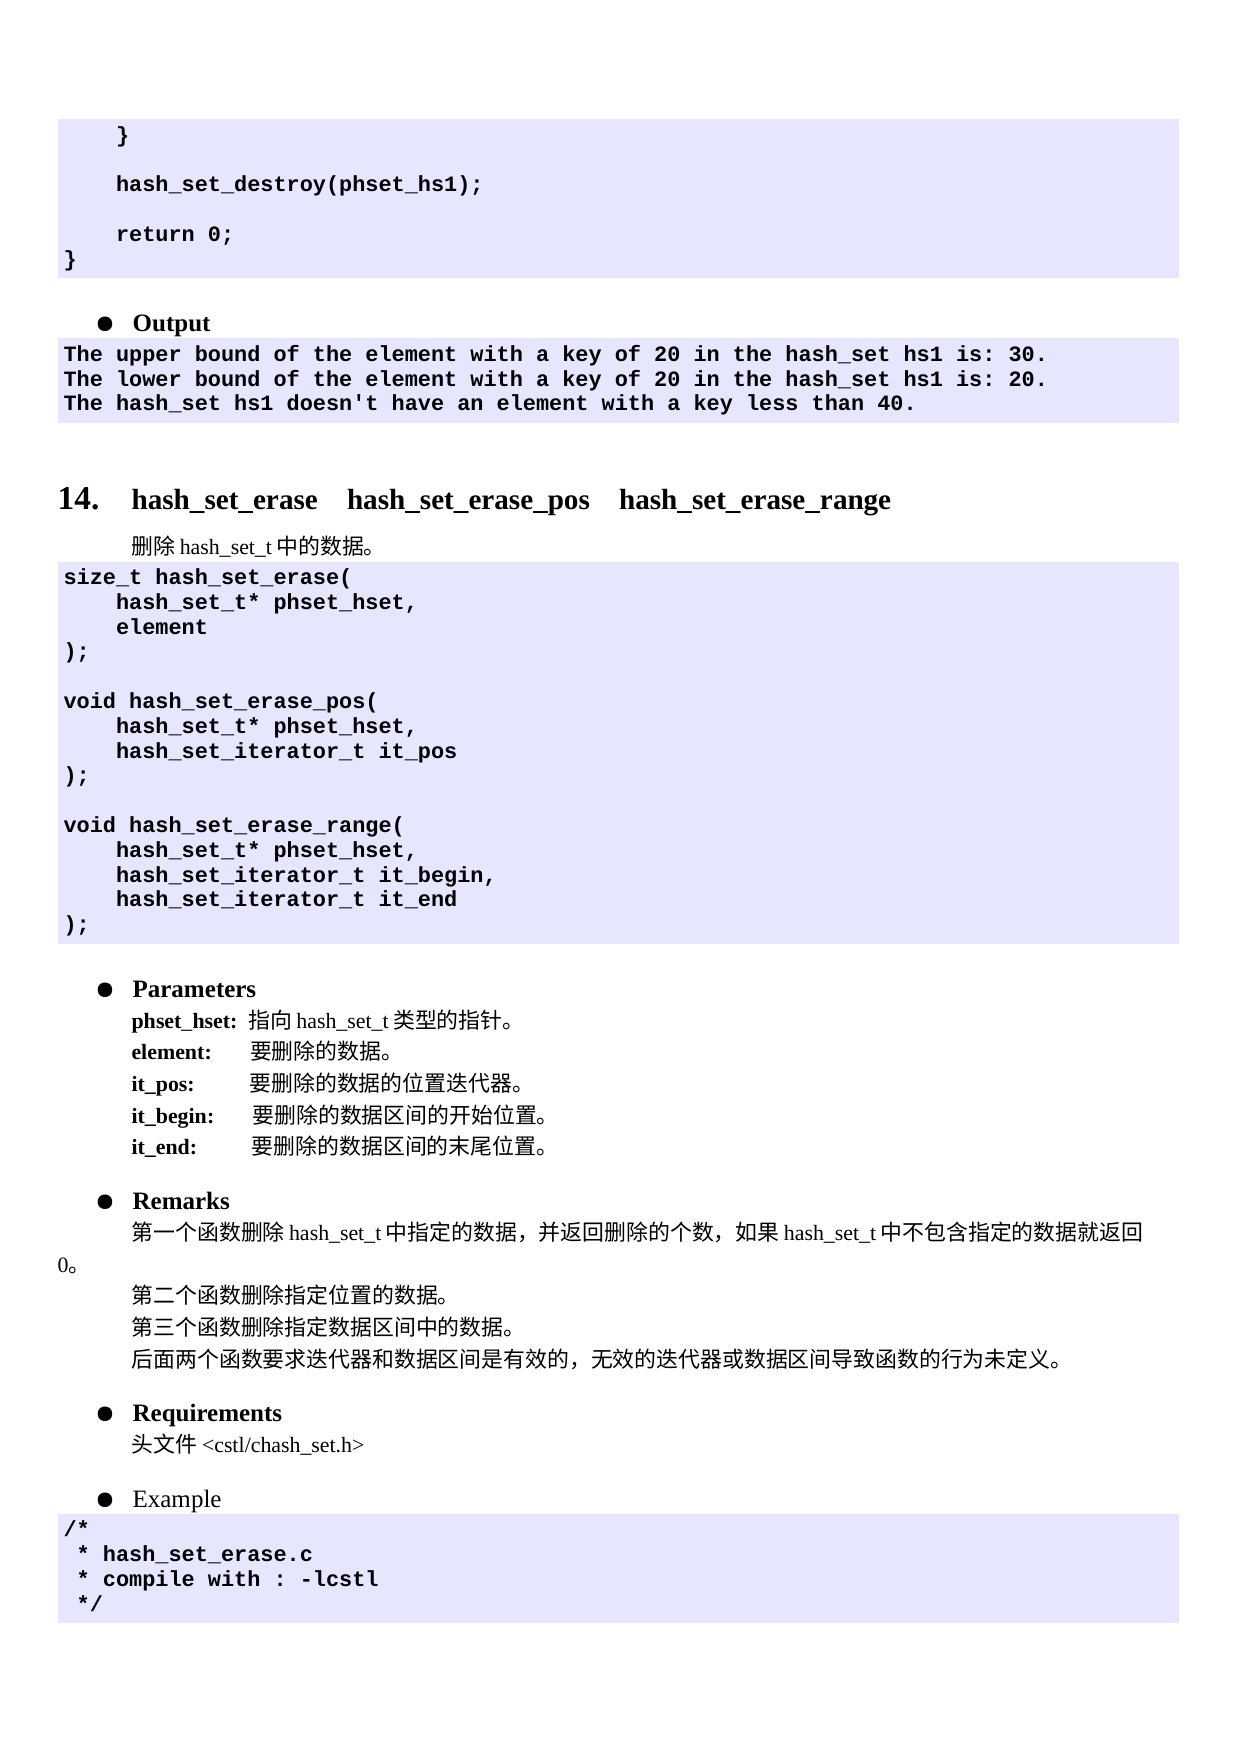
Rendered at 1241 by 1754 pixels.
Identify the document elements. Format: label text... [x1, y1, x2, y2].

list Requirements [95, 1398, 1179, 1427]
text it_pos: 要删除的数据的位置迭代器。 [57, 1066, 1179, 1098]
text 第一个函数删除hash_set_t中指定的数据，并返回删除的个数，如果hash_set_t中不包含指定的数据就返回0。 [57, 1215, 1179, 1278]
text it_end: 要删除的数据区间的末尾位置。 [57, 1129, 1179, 1161]
list Example [95, 1484, 1179, 1513]
text 删除hash_set_t中的数据。 [57, 529, 1179, 561]
subtitle hash_set_erase hash_set_erase_pos hash_set_erase_range [57, 478, 1179, 516]
text 头文件 <cstl/chash_set.h> [57, 1427, 1179, 1459]
table_header /* * hash_set_erase.c * compile with : -lcstl */ [58, 1514, 1179, 1623]
table_header } hash_set_destroy(phset_hs1); return 0; } [58, 119, 1179, 278]
text phset_hset: 指向hash_set_t类型的指针。 [57, 1003, 1179, 1034]
list Parameters [95, 974, 1179, 1003]
text 第三个函数删除指定数据区间中的数据。 [57, 1310, 1179, 1342]
table_header size_t hash_set_erase( hash_set_t* phset_hset, element ); void hash_set_erase_pos( hash_set_t* phset_hset, hash_set_iterator_t it_pos ); void hash_set_erase_range( hash_set_t* phset_hset, hash_set_iterator_t it_begin, hash_set_iterator_t it_end ); [58, 562, 1179, 944]
list Remarks [95, 1186, 1179, 1215]
text 第二个函数删除指定位置的数据。 [57, 1278, 1179, 1310]
list Output [95, 308, 1179, 337]
text element: 要删除的数据。 [57, 1034, 1179, 1066]
table_header The upper bound of the element with a key of 20 in the hash_set hs1 is: 30. The lower bound of the element with a key of 20 in the hash_set hs1 is: 20. The hash_set hs1 doesn't have an element with a key less than 40. [58, 338, 1179, 423]
text 后面两个函数要求迭代器和数据区间是有效的，无效的迭代器或数据区间导致函数的行为未定义。 [57, 1342, 1179, 1373]
text it_begin: 要删除的数据区间的开始位置。 [57, 1098, 1179, 1129]
